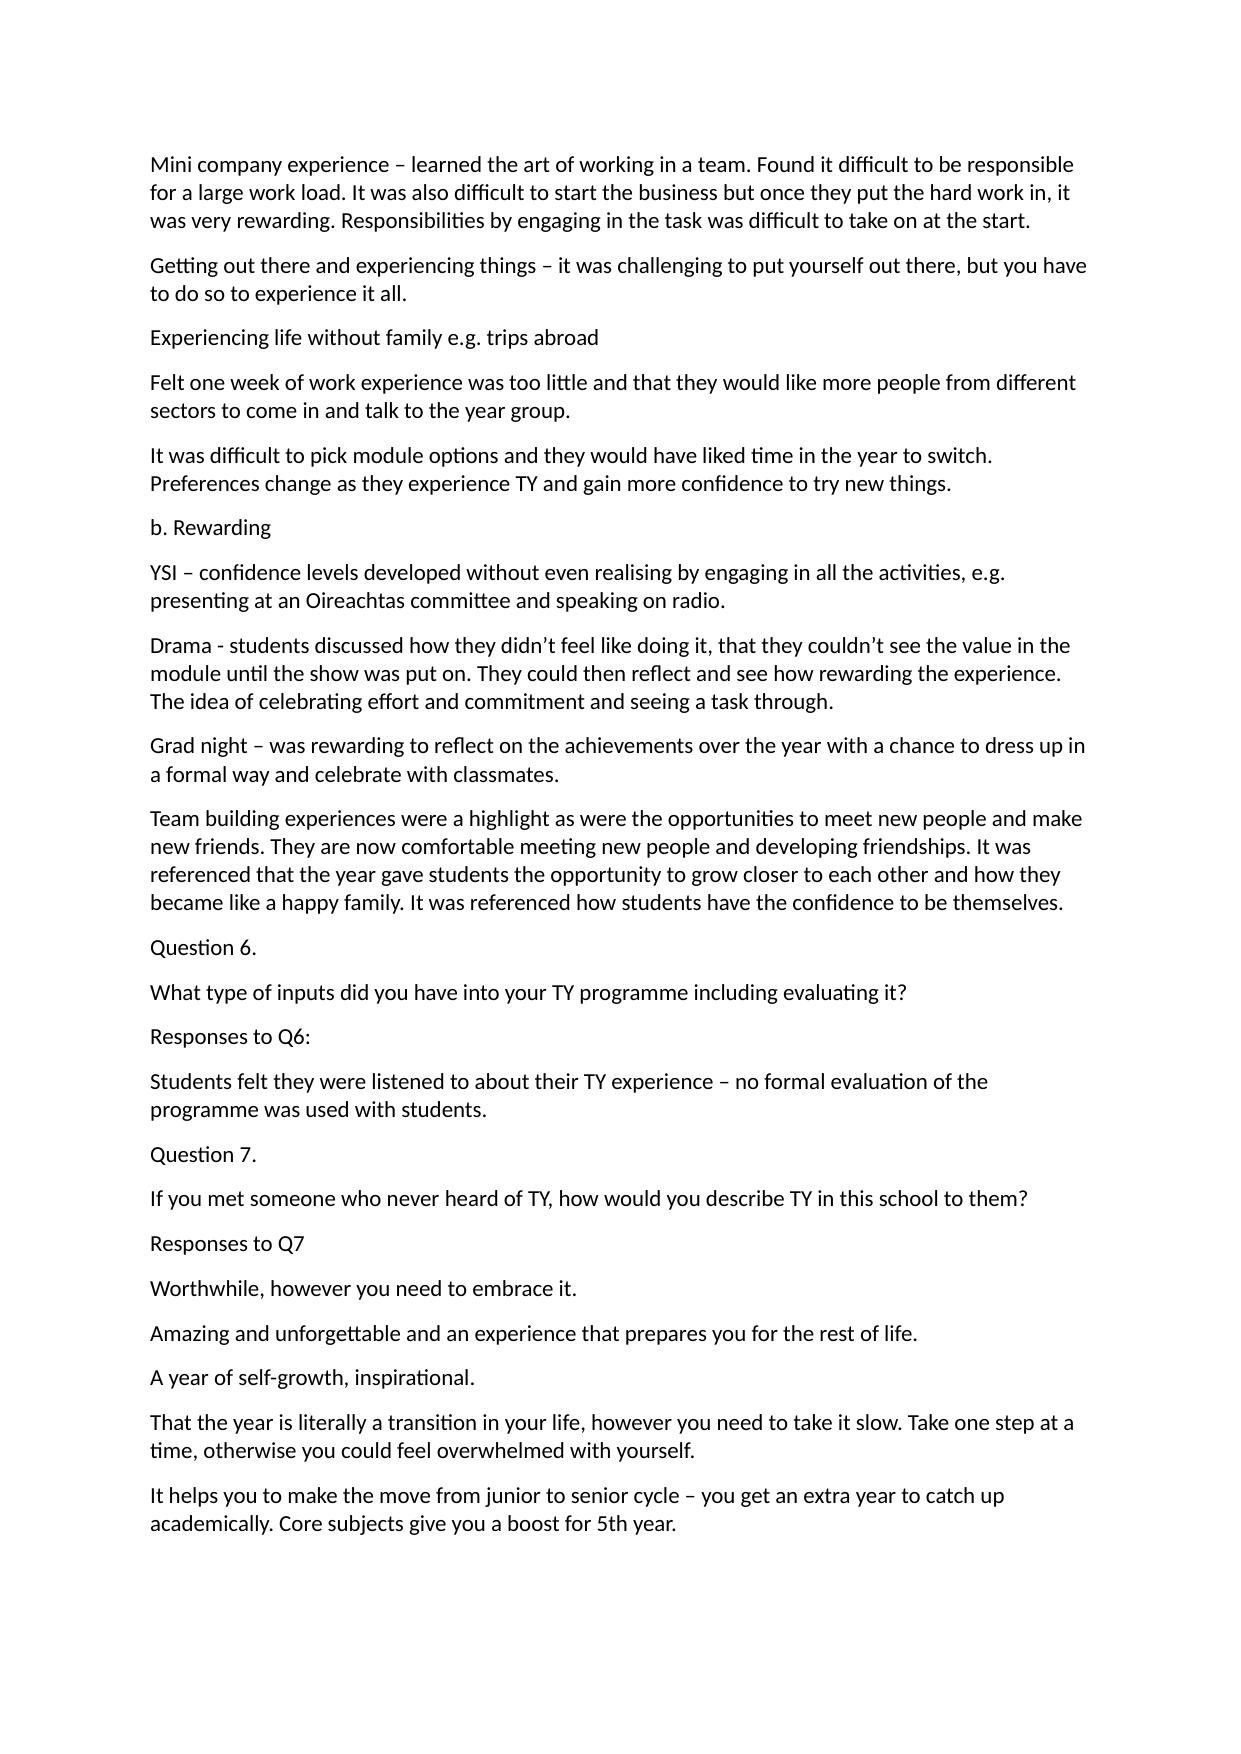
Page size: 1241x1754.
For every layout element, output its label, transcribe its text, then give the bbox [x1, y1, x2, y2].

text Worthwhile, however you need to embrace it. [150, 1274, 1090, 1302]
text Amazing and unforgettable and an experience that prepares you for the rest of life. [150, 1319, 1090, 1347]
text It helps you to make the move from junior to senior cycle – you get an extra year to catch up academically. Core subjects give you a boost for 5th year. [150, 1481, 1090, 1537]
text Question 7. [150, 1140, 1090, 1168]
text Question 6. [150, 933, 1090, 961]
text It was difficult to pick module options and they would have liked time in the year to switch. Preferences change as they experience TY and gain more confidence to try new things. [150, 441, 1090, 497]
text Grad night – was rewarding to reflect on the achievements over the year with a chance to dress up in a formal way and celebrate with classmates. [150, 732, 1090, 788]
text Responses to Q7 [150, 1229, 1090, 1257]
text Getting out there and experiencing things – it was challenging to put yourself out there, but you have to do so to experience it all. [150, 251, 1090, 307]
text Felt one week of work experience was too little and that they would like more people from different sectors to come in and talk to the year group. [150, 368, 1090, 424]
text Experiencing life without family e.g. trips abroad [150, 323, 1090, 351]
text Team building experiences were a highlight as were the opportunities to meet new people and make new friends. They are now comfortable meeting new people and developing friendships. It was referenced that the year gave students the opportunity to grow closer to each other and how they became like a happy family. It was referenced how students have the confidence to be themselves. [150, 804, 1090, 916]
text If you met someone who never heard of TY, how would you describe TY in this school to them? [150, 1184, 1090, 1213]
text That the year is literally a transition in your life, however you need to take it slow. Take one step at a time, otherwise you could feel overwhelmed with yourself. [150, 1408, 1090, 1464]
text YSI – confidence levels developed without even realising by engaging in all the activities, e.g. presenting at an Oireachtas committee and speaking on radio. [150, 558, 1090, 614]
text Responses to Q6: [150, 1022, 1090, 1051]
text b. Rewarding [150, 513, 1090, 542]
text Students felt they were listened to about their TY experience – no formal evaluation of the programme was used with students. [150, 1067, 1090, 1123]
text What type of inputs did you have into your TY programme including evaluating it? [150, 978, 1090, 1006]
text Drama - students discussed how they didn’t feel like doing it, that they couldn’t see the value in the module until the show was put on. They could then reflect and see how rewarding the experience. The idea of celebrating effort and commitment and seeing a task through. [150, 631, 1090, 715]
text Mini company experience – learned the art of working in a team. Found it difficult to be responsible for a large work load. It was also difficult to start the business but once they put the hard work in, it was very rewarding. Responsibilities by engaging in the task was difficult to take on at the start. [150, 150, 1090, 234]
text A year of self-growth, inspirational. [150, 1363, 1090, 1391]
